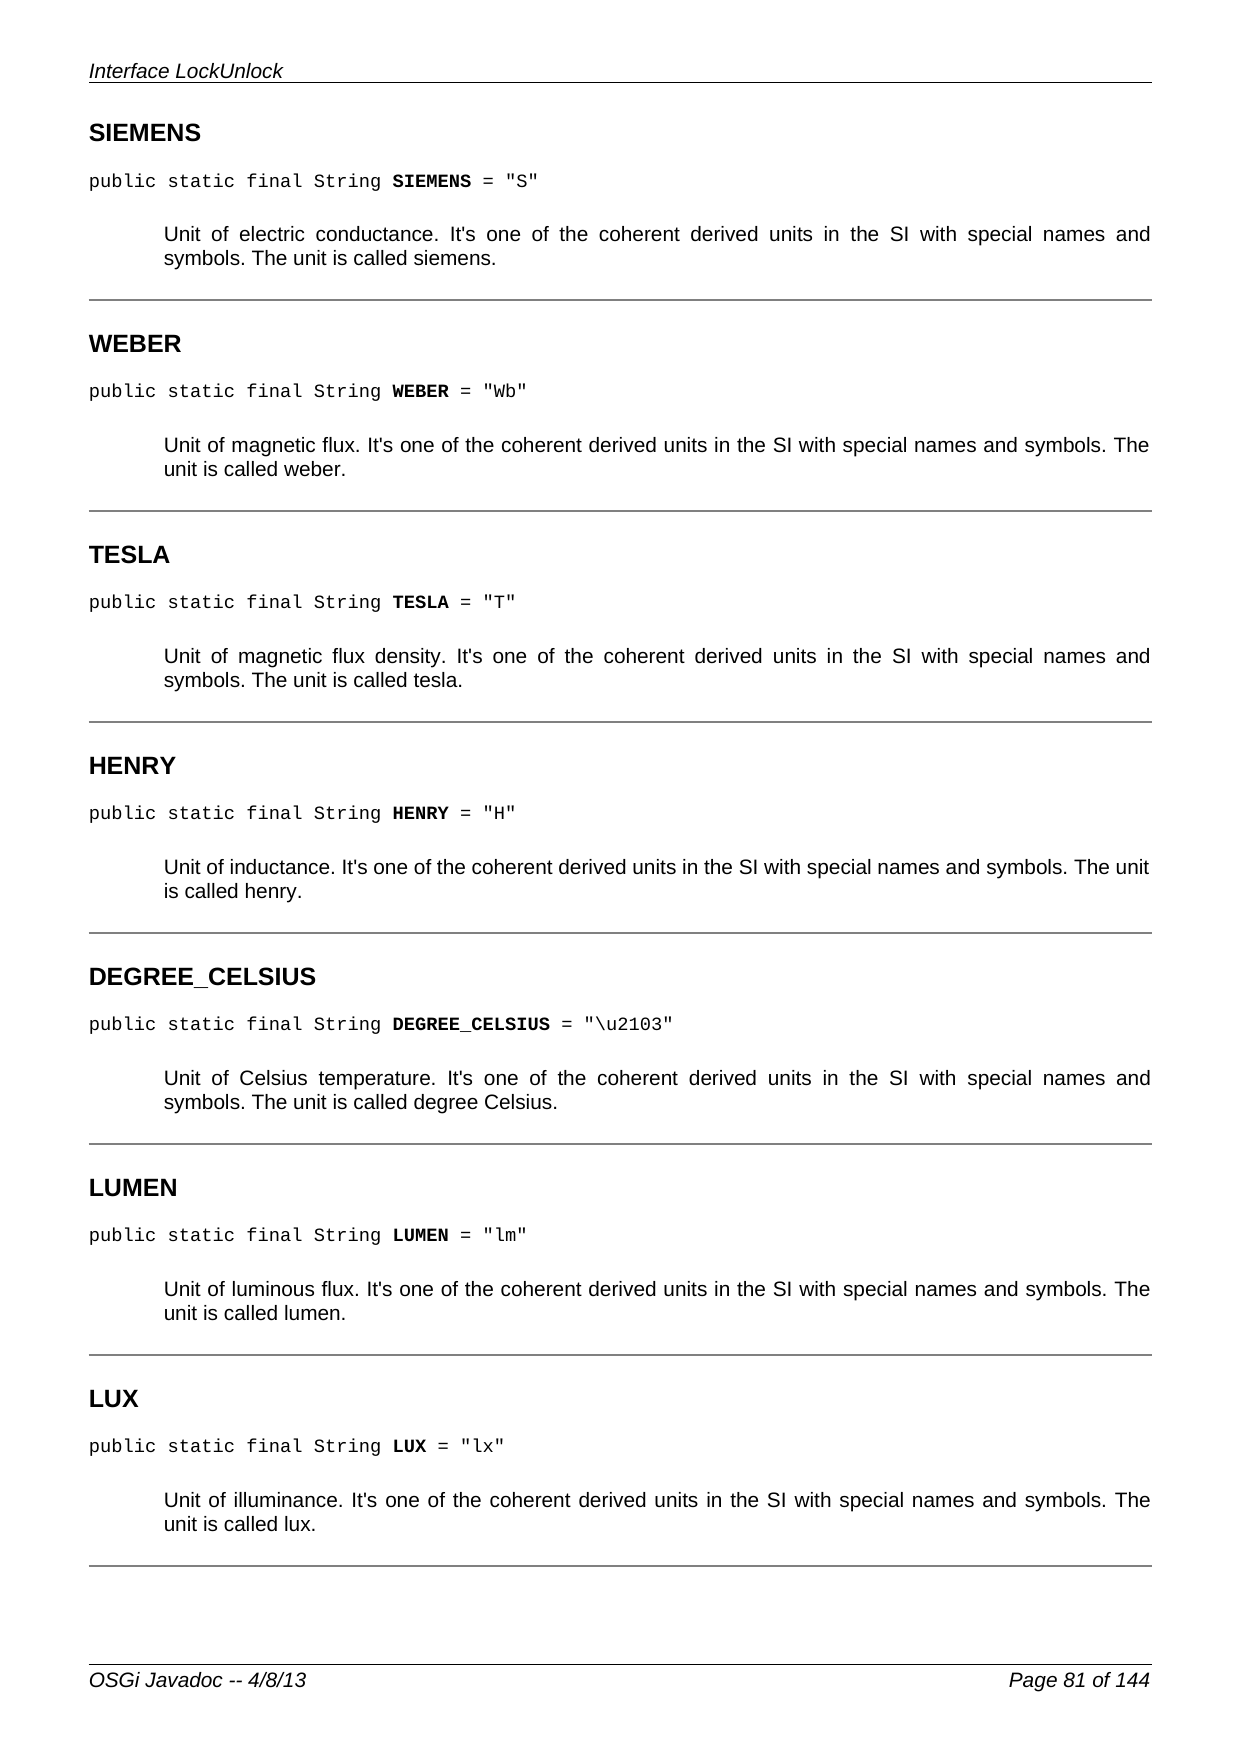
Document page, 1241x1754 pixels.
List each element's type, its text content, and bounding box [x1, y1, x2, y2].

text Unit of luminous flux. It's one of the coherent derived units in the SI with special names and symbols. The unit is called lumen. [163, 1276, 1152, 1324]
text Unit of illuminance. It's one of the coherent derived units in the SI with special names and symbols. The unit is called lux. [163, 1487, 1152, 1535]
text public static final String LUX = "lx" [88, 1437, 1152, 1458]
text public static final String TESLA = "T" [88, 593, 1152, 614]
subtitle SIEMENS [88, 118, 1152, 147]
subtitle TESLA [88, 540, 1152, 569]
subtitle LUMEN [88, 1173, 1152, 1202]
text Unit of magnetic flux. It's one of the coherent derived units in the SI with special names and symbols. The unit is called weber. [163, 433, 1152, 481]
subtitle LUX [88, 1384, 1152, 1413]
text Unit of Celsius temperature. It's one of the coherent derived units in the SI with special names and symbols. The unit is called degree Celsius. [163, 1066, 1152, 1113]
text public static final String HENRY = "H" [88, 804, 1152, 825]
text public static final String LUMEN = "lm" [88, 1226, 1152, 1247]
text public static final String WEBER = "Wb" [88, 382, 1152, 403]
text Unit of magnetic flux density. It's one of the coherent derived units in the SI with special names and symbols. The unit is called tesla. [163, 644, 1152, 692]
text public static final String SIEMENS = "S" [88, 171, 1152, 193]
text Unit of inductance. It's one of the coherent derived units in the SI with special names and symbols. The unit is called henry. [163, 854, 1152, 902]
subtitle WEBER [88, 329, 1152, 358]
text public static final String DEGREE_CELSIUS = "\u2103" [88, 1015, 1152, 1036]
text Unit of electric conductance. It's one of the coherent derived units in the SI with special names and symbols. The unit is called siemens. [163, 222, 1152, 270]
subtitle DEGREE_CELSIUS [88, 962, 1152, 991]
subtitle HENRY [88, 751, 1152, 780]
